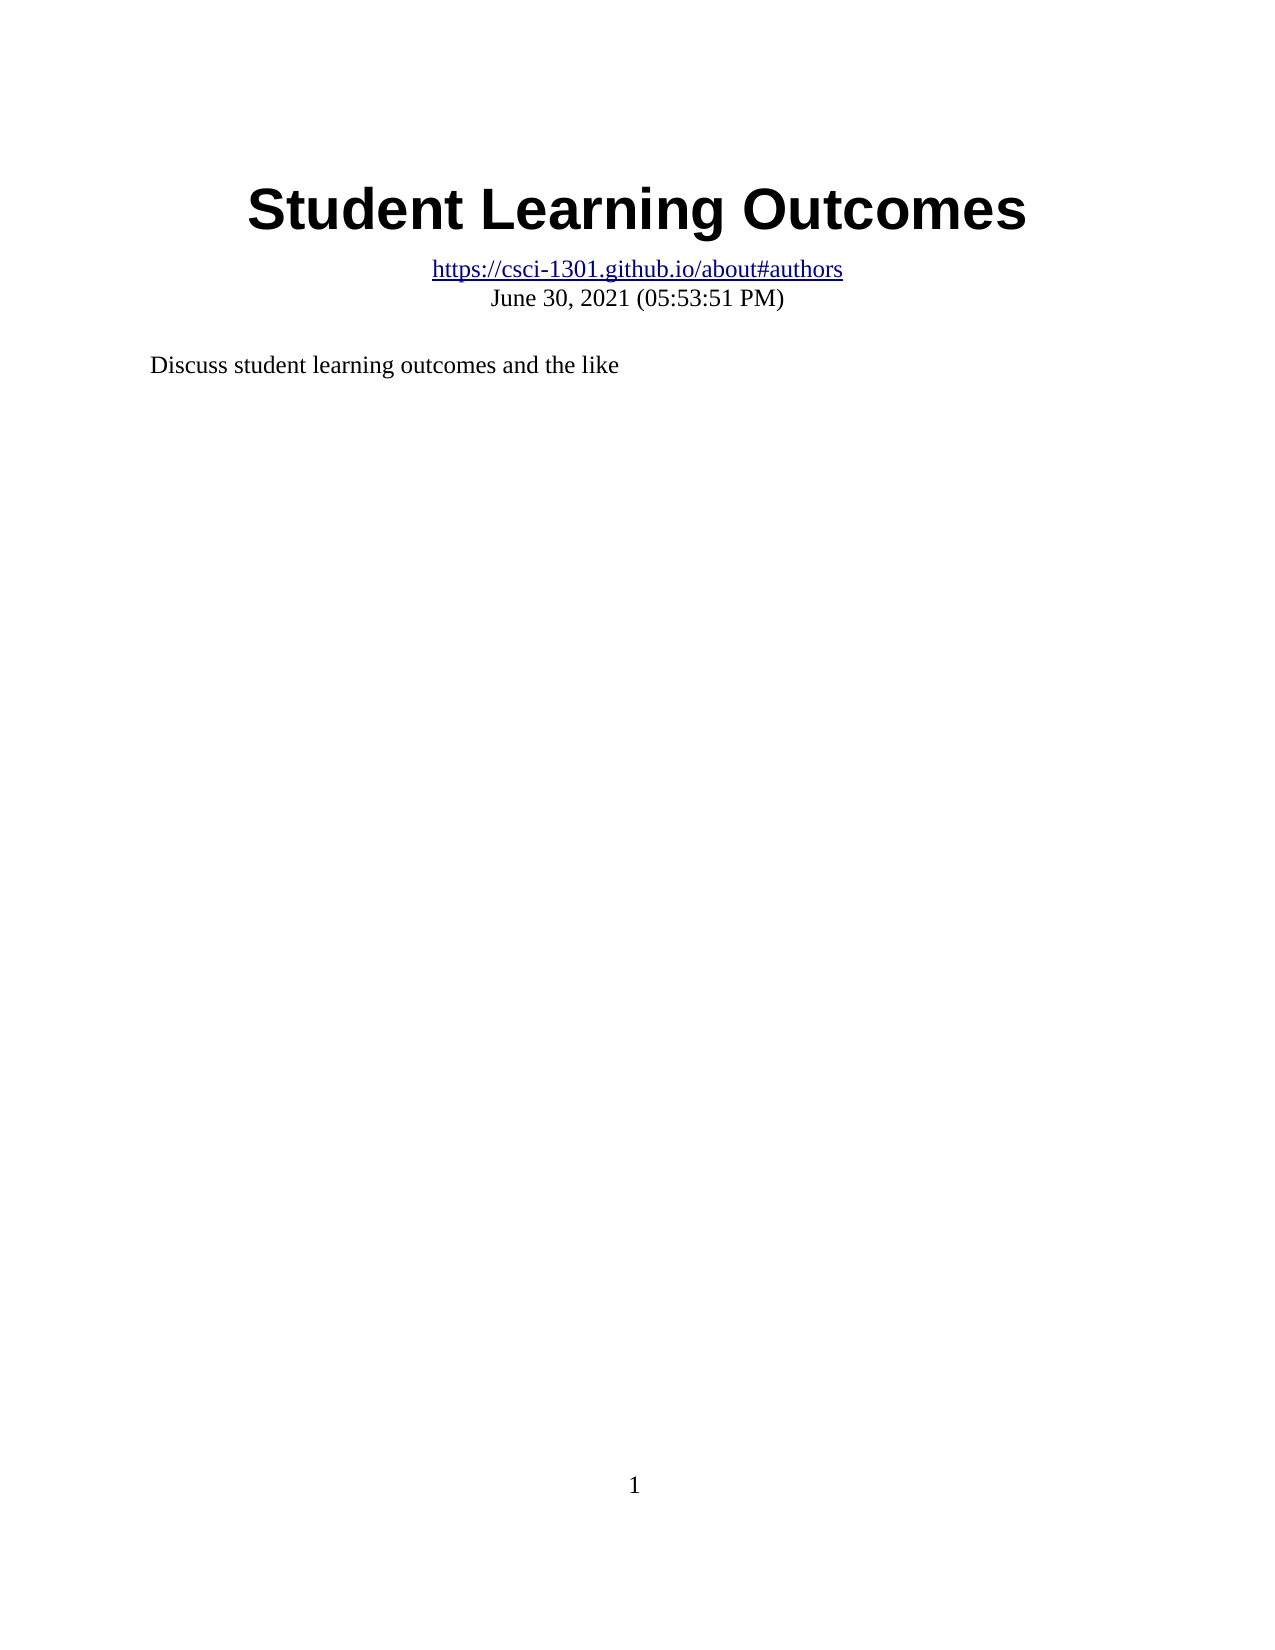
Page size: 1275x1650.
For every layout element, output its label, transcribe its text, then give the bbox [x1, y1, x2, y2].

text https://csci-1301.github.io/about#authors [150, 254, 1125, 283]
title Student Learning Outcomes [150, 175, 1125, 242]
text Discuss student learning outcomes and the like [150, 350, 1125, 378]
text June 30, 2021 (05:53:51 PM) [150, 283, 1125, 312]
